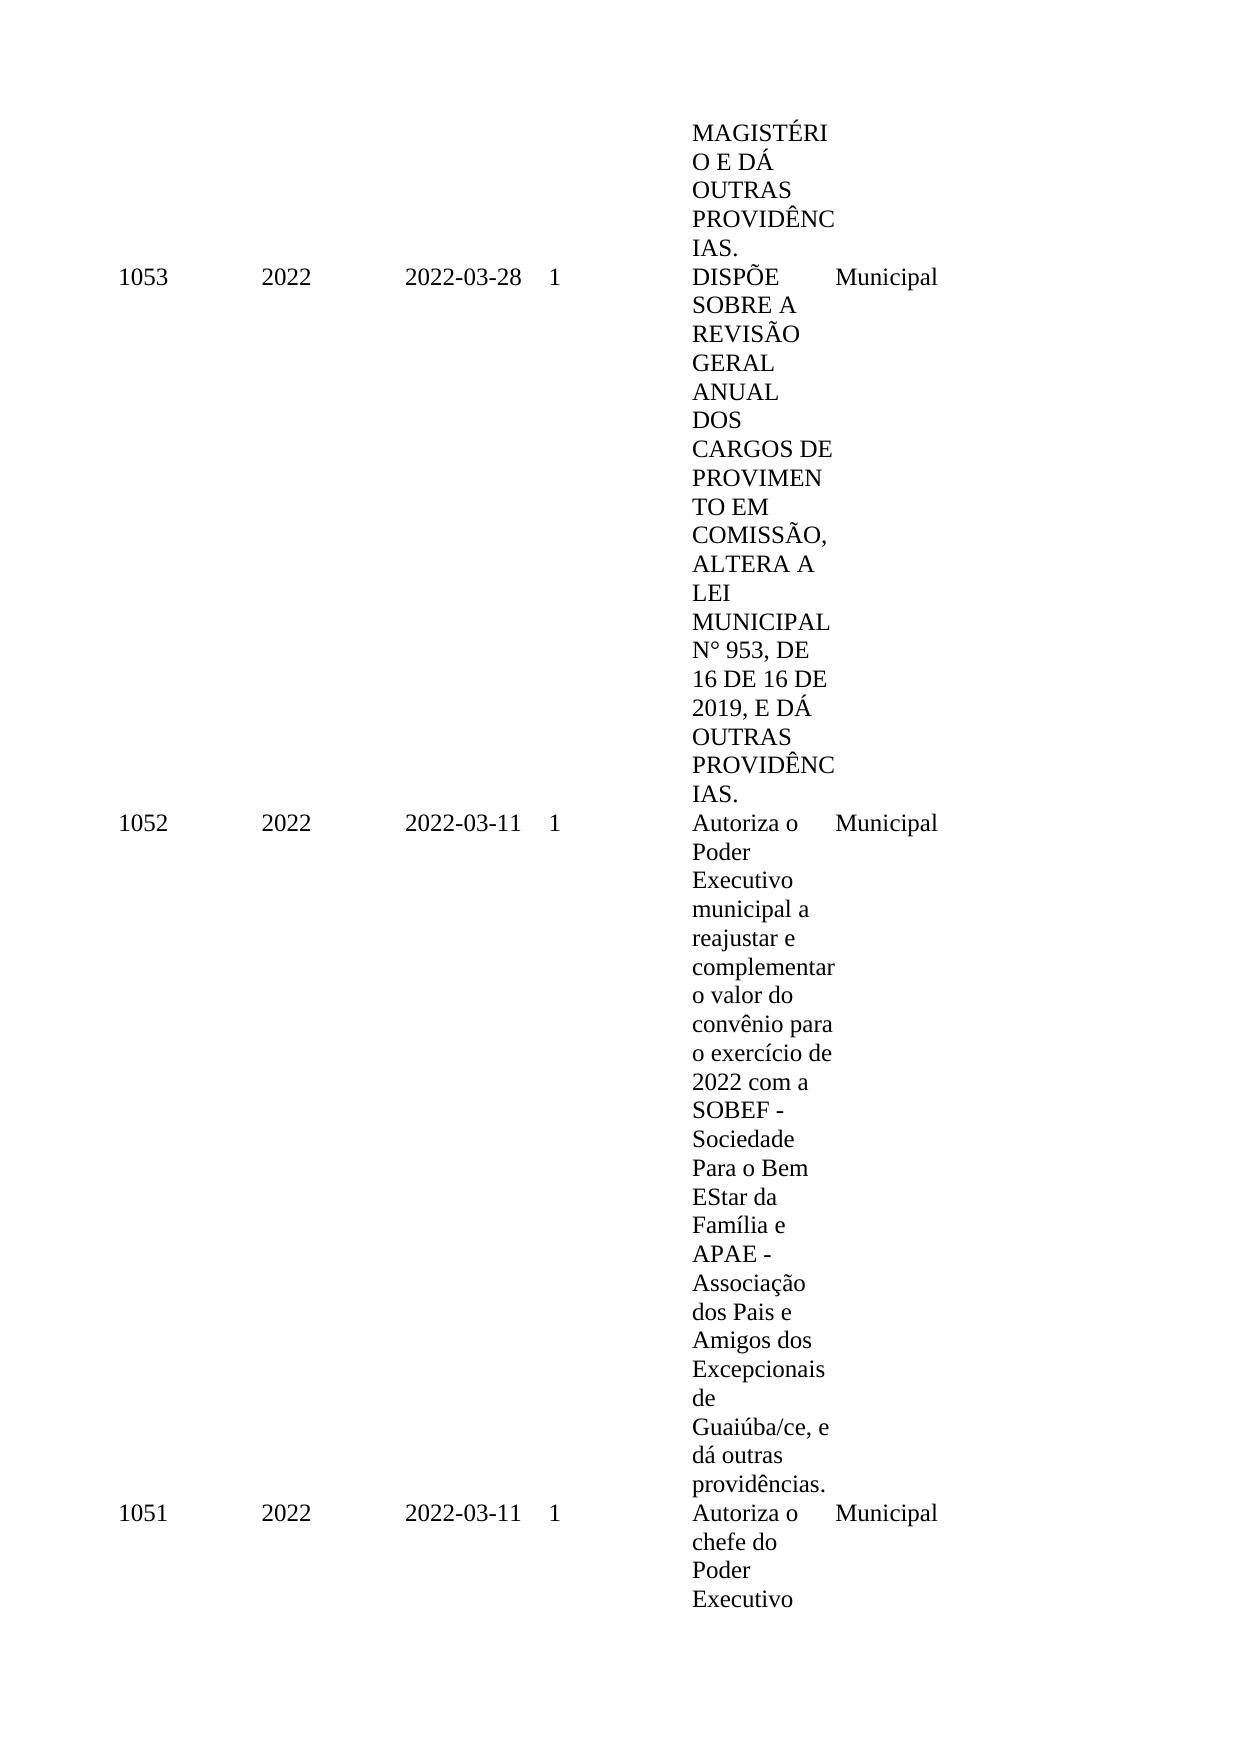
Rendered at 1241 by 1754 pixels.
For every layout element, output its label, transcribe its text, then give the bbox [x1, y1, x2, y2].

table_cell 1051 [118, 1498, 261, 1613]
table_cell 2022 [261, 808, 405, 1498]
table_cell [548, 118, 692, 262]
table_cell MAGISTÉRIO E DÁ OUTRAS PROVIDÊNCIAS. [692, 118, 835, 262]
table_cell [979, 1498, 1122, 1613]
table_cell Autoriza o chefe do Poder Executivo [692, 1498, 835, 1613]
table_cell 2022-03-28 [405, 262, 548, 808]
table_cell Municipal [835, 1498, 979, 1613]
table_cell 1 [548, 1498, 692, 1613]
table_cell 2022-03-11 [405, 1498, 548, 1613]
table_cell [405, 118, 548, 262]
table_cell [979, 808, 1122, 1498]
table_cell DISPÕE SOBRE A REVISÃO GERAL ANUAL DOS CARGOS DE PROVIMENTO EM COMISSÃO, ALTERA A LEI MUNICIPAL N° 953, DE 16 DE 16 DE 2019, E DÁ OUTRAS PROVIDÊNCIAS. [692, 262, 835, 808]
table_cell Municipal [835, 808, 979, 1498]
table_cell Autoriza o Poder Executivo municipal a reajustar e complementar o valor do convênio para o exercício de 2022 com a SOBEF - Sociedade Para o Bem EStar da Família e APAE - Associação dos Pais e Amigos dos Excepcionais de Guaiúba/ce, e dá outras providências. [692, 808, 835, 1498]
table_cell 1 [548, 262, 692, 808]
table_cell 2022 [261, 262, 405, 808]
table_cell [979, 262, 1122, 808]
table_cell 2022-03-11 [405, 808, 548, 1498]
table_cell [835, 118, 979, 262]
table_cell [261, 118, 405, 262]
table_cell Municipal [835, 262, 979, 808]
table_cell 1 [548, 808, 692, 1498]
table_cell [118, 118, 261, 262]
table_cell [979, 118, 1122, 262]
table_cell 1052 [118, 808, 261, 1498]
table_cell 1053 [118, 262, 261, 808]
table_cell 2022 [261, 1498, 405, 1613]
